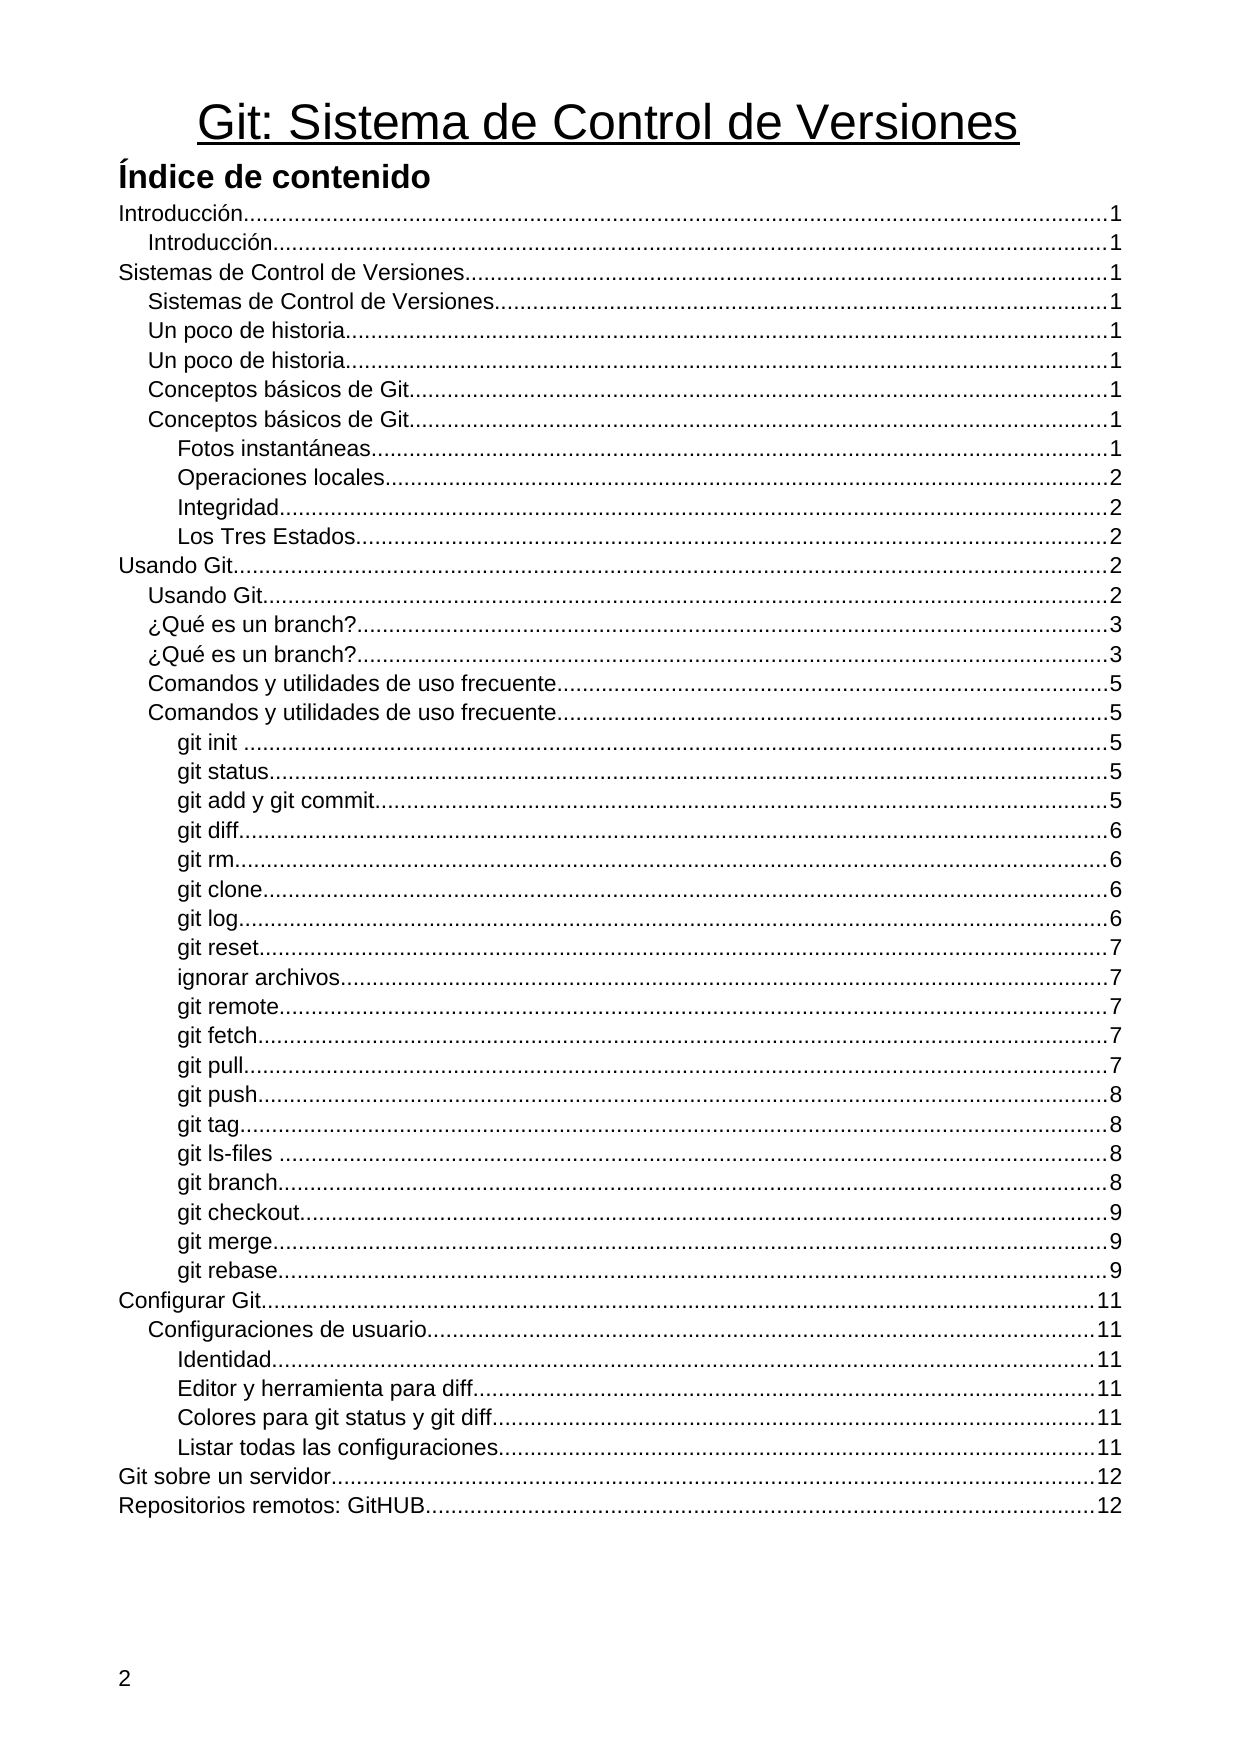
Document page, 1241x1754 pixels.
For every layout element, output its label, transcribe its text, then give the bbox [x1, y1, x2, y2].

text git add y git commit 5 [177, 788, 1122, 814]
text Editor y herramienta para diff 11 [177, 1376, 1122, 1401]
text git merge 9 [177, 1229, 1122, 1254]
text Sistemas de Control de Versiones 1 [148, 289, 1122, 314]
text git checkout 9 [177, 1199, 1122, 1225]
text ¿Qué es un branch? 3 [148, 612, 1122, 638]
text Configurar Git 11 [118, 1288, 1122, 1313]
text Repositorios remotos: GitHUB 12 [118, 1493, 1122, 1519]
text git rebase 9 [177, 1258, 1122, 1284]
text Identidad 11 [177, 1346, 1122, 1372]
text Comandos y utilidades de uso frecuente 5 [148, 700, 1122, 726]
text Conceptos básicos de Git 1 [148, 406, 1122, 432]
text git init 5 [177, 729, 1122, 755]
text git remote 7 [177, 994, 1122, 1019]
text Fotos instantáneas 1 [177, 436, 1122, 461]
text git push 8 [177, 1082, 1122, 1108]
text git reset 7 [177, 935, 1122, 961]
text git log 6 [177, 906, 1122, 931]
text git rm 6 [177, 847, 1122, 873]
text ¿Qué es un branch? 3 [148, 641, 1122, 667]
text Los Tres Estados 2 [177, 524, 1122, 549]
text Un poco de historia 1 [148, 348, 1122, 373]
text Colores para git status y git diff 11 [177, 1405, 1122, 1431]
text Configuraciones de usuario 11 [148, 1317, 1122, 1343]
text git fetch 7 [177, 1023, 1122, 1049]
text git status 5 [177, 759, 1122, 784]
text Introducción 1 [118, 201, 1122, 226]
text Conceptos básicos de Git 1 [148, 377, 1122, 403]
text Git sobre un servidor 12 [118, 1464, 1122, 1489]
text git tag 8 [177, 1111, 1122, 1137]
text git ls-files 8 [177, 1141, 1122, 1166]
text Operaciones locales 2 [177, 465, 1122, 491]
text Introducción 1 [148, 230, 1122, 256]
text Usando Git 2 [118, 553, 1122, 579]
text git pull 7 [177, 1053, 1122, 1078]
text Listar todas las configuraciones 11 [177, 1434, 1122, 1460]
subtitle Índice de contenido [118, 158, 1122, 195]
text Usando Git 2 [148, 583, 1122, 608]
text git diff 6 [177, 818, 1122, 843]
text Sistemas de Control de Versiones 1 [118, 259, 1122, 285]
text Comandos y utilidades de uso frecuente 5 [148, 671, 1122, 696]
text Un poco de historia 1 [148, 318, 1122, 344]
text git clone 6 [177, 876, 1122, 902]
text Integridad 2 [177, 494, 1122, 520]
text git branch 8 [177, 1170, 1122, 1196]
text ignorar archivos 7 [177, 964, 1122, 990]
text Git: Sistema de Control de Versiones [118, 94, 1098, 149]
